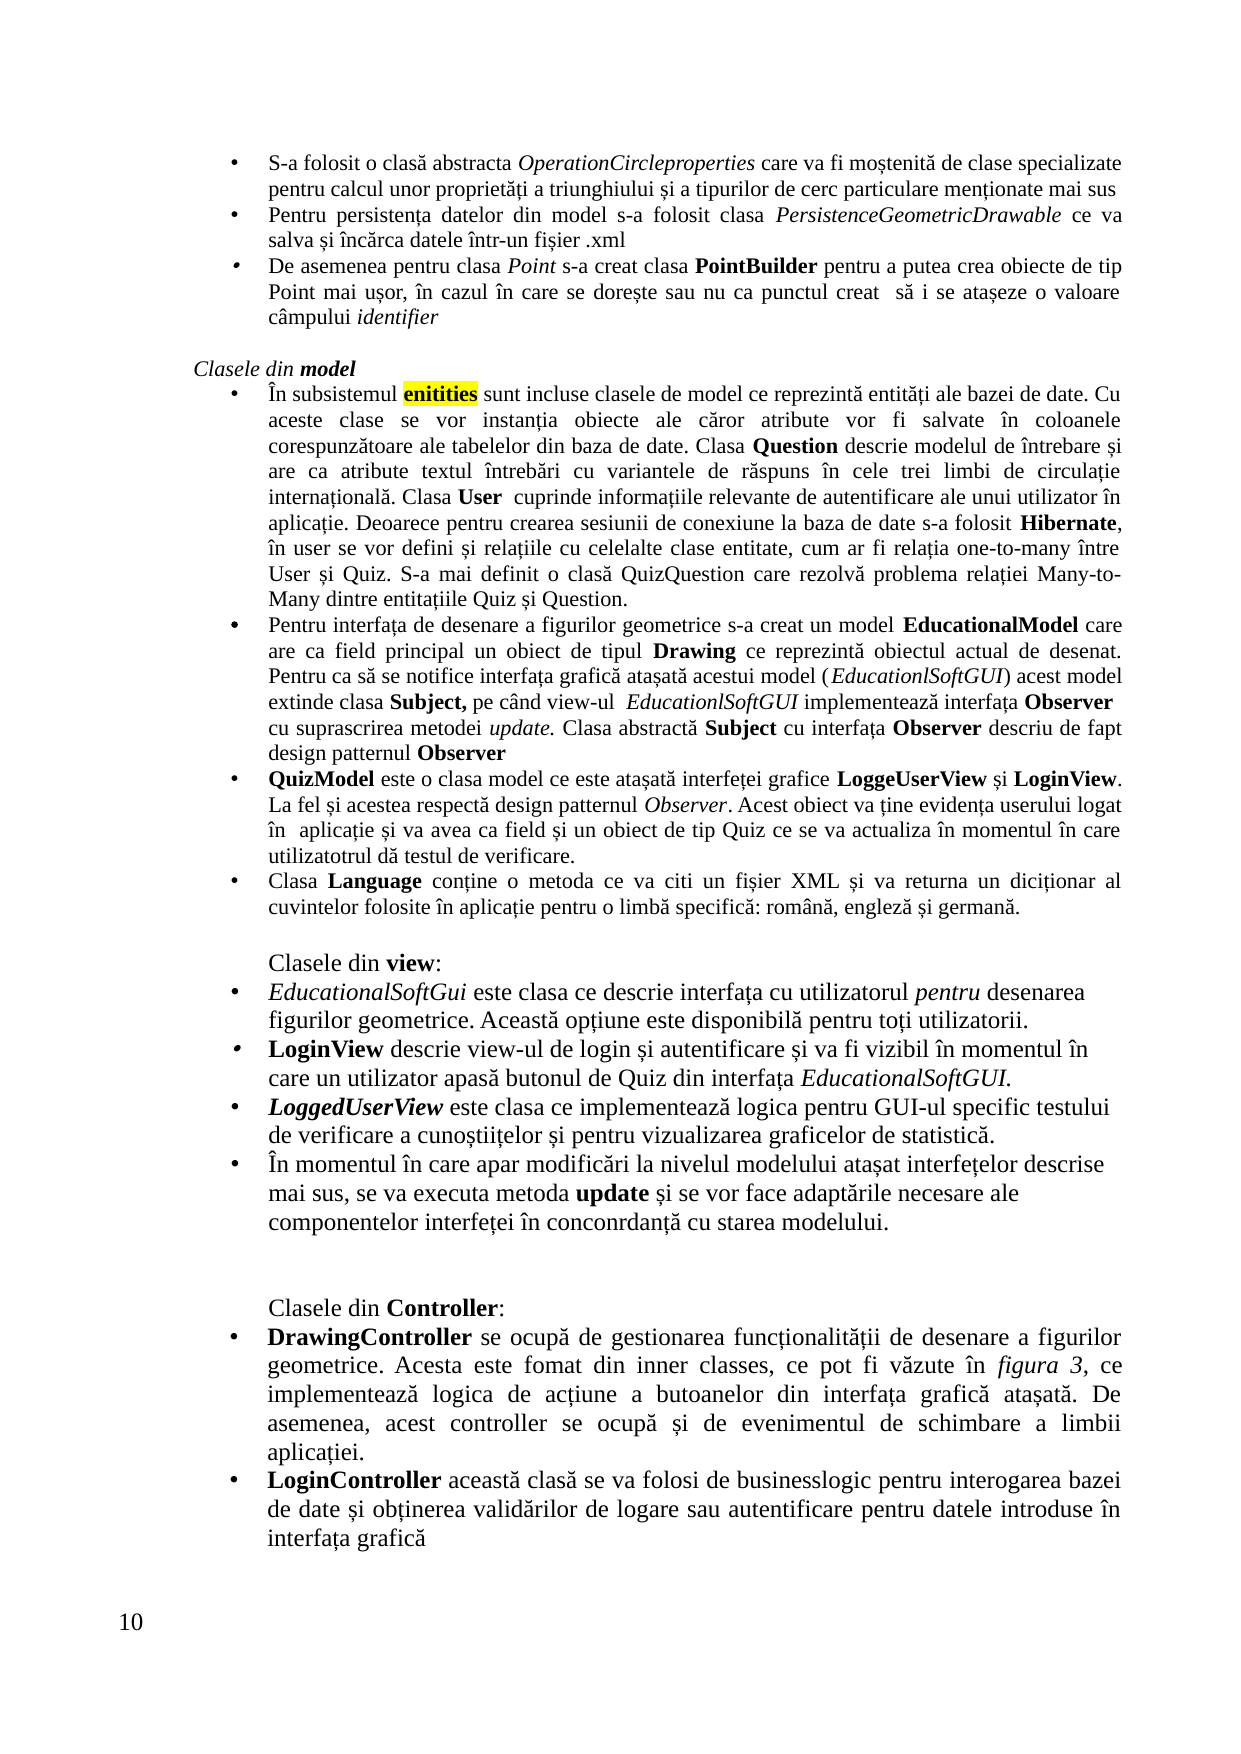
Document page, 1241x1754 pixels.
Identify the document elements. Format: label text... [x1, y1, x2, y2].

text Clasele din view: [118, 948, 1122, 977]
list Clasele din Controller: [231, 1293, 1122, 1322]
list cu suprascrirea metodei update. Clasa abstractă Subject cu interfața Observer descriu de fapt design patternul Observer [231, 714, 1122, 765]
list S-a folosit o clasă abstracta OperationCircleproperties care va fi moștenită de clase specializate pentru calcul unor proprietăți a triunghiului și a tipurilor de cerc particulare menționate mai sus [231, 150, 1122, 201]
list Pentru persistența datelor din model s-a folosit clasa PersistenceGeometricDrawable ce va salva și încărca datele într-un fișier .xml [231, 201, 1122, 253]
list DrawingController se ocupă de gestionarea funcționalității de desenare a figurilor geometrice. Acesta este fomat din inner classes, ce pot fi văzute în figura 3, ce implementează logica de acțiune a butoanelor din interfața grafică atașată. De asemenea, acest controller se ocupă și de evenimentul de schimbare a limbii aplicației. [229, 1322, 1122, 1466]
list EducationalSoftGui este clasa ce descrie interfața cu utilizatorul pentru desenarea figurilor geometrice. Această opțiune este disponibilă pentru toți utilizatorii. [231, 977, 1122, 1034]
list În momentul în care apar modificări la nivelul modelului atașat interfețelor descrise mai sus, se va executa metoda update și se vor face adaptările necesare ale componentelor interfeței în conconrdanță cu starea modelului. [231, 1149, 1122, 1236]
list De asemenea pentru clasa Point s-a creat clasa PointBuilder pentru a putea crea obiecte de tip Point mai ușor, în cazul în care se dorește sau nu ca punctul creat să i se atașeze o valoare câmpului identifier [231, 253, 1122, 329]
text Clasele din model [118, 355, 1122, 381]
list LoggedUserView este clasa ce implementează logica pentru GUI-ul specific testului de verificare a cunoștiițelor și pentru vizualizarea graficelor de statistică. [231, 1092, 1122, 1149]
list LoginView descrie view-ul de login și autentificare și va fi vizibil în momentul în care un utilizator apasă butonul de Quiz din interfața EducationalSoftGUI. [231, 1034, 1122, 1092]
list Pentru interfața de desenare a figurilor geometrice s-a creat un model EducationalModel care are ca field principal un obiect de tipul Drawing ce reprezintă obiectul actual de desenat. Pentru ca să se notifice interfața grafică atașată acestui model (EducationlSoftGUI) acest model extinde clasa Subject, pe când view-ul EducationlSoftGUI implementează interfața Observer [231, 612, 1122, 714]
list LoginController această clasă se va folosi de businesslogic pentru interogarea bazei de date și obținerea validărilor de logare sau autentificare pentru datele introduse în interfața grafică [229, 1466, 1122, 1552]
list QuizModel este o clasa model ce este atașată interfeței grafice LoggeUserView și LoginView. La fel și acestea respectă design patternul Observer. Acest obiect va ține evidența userului logat în aplicație și va avea ca field și un obiect de tip Quiz ce se va actualiza în momentul în care utilizatotrul dă testul de verificare. [231, 765, 1122, 868]
list În subsistemul enitities sunt incluse clasele de model ce reprezintă entități ale bazei de date. Cu aceste clase se vor instanția obiecte ale căror atribute vor fi salvate în coloanele corespunzătoare ale tabelelor din baza de date. Clasa Question descrie modelul de întrebare și are ca atribute textul întrebări cu variantele de răspuns în cele trei limbi de circulație internațională. Clasa User cuprinde informațiile relevante de autentificare ale unui utilizator în aplicație. Deoarece pentru crearea sesiunii de conexiune la baza de date s-a folosit Hibernate, în user se vor defini și relațiile cu celelalte clase entitate, cum ar fi relația one-to-many între User și Quiz. S-a mai definit o clasă QuizQuestion care rezolvă problema relației Many-to-Many dintre entitațiile Quiz și Question. [231, 381, 1122, 612]
list Clasa Language conține o metoda ce va citi un fișier XML și va returna un diciționar al cuvintelor folosite în aplicație pentru o limbă specifică: română, engleză și germană. [231, 868, 1122, 919]
